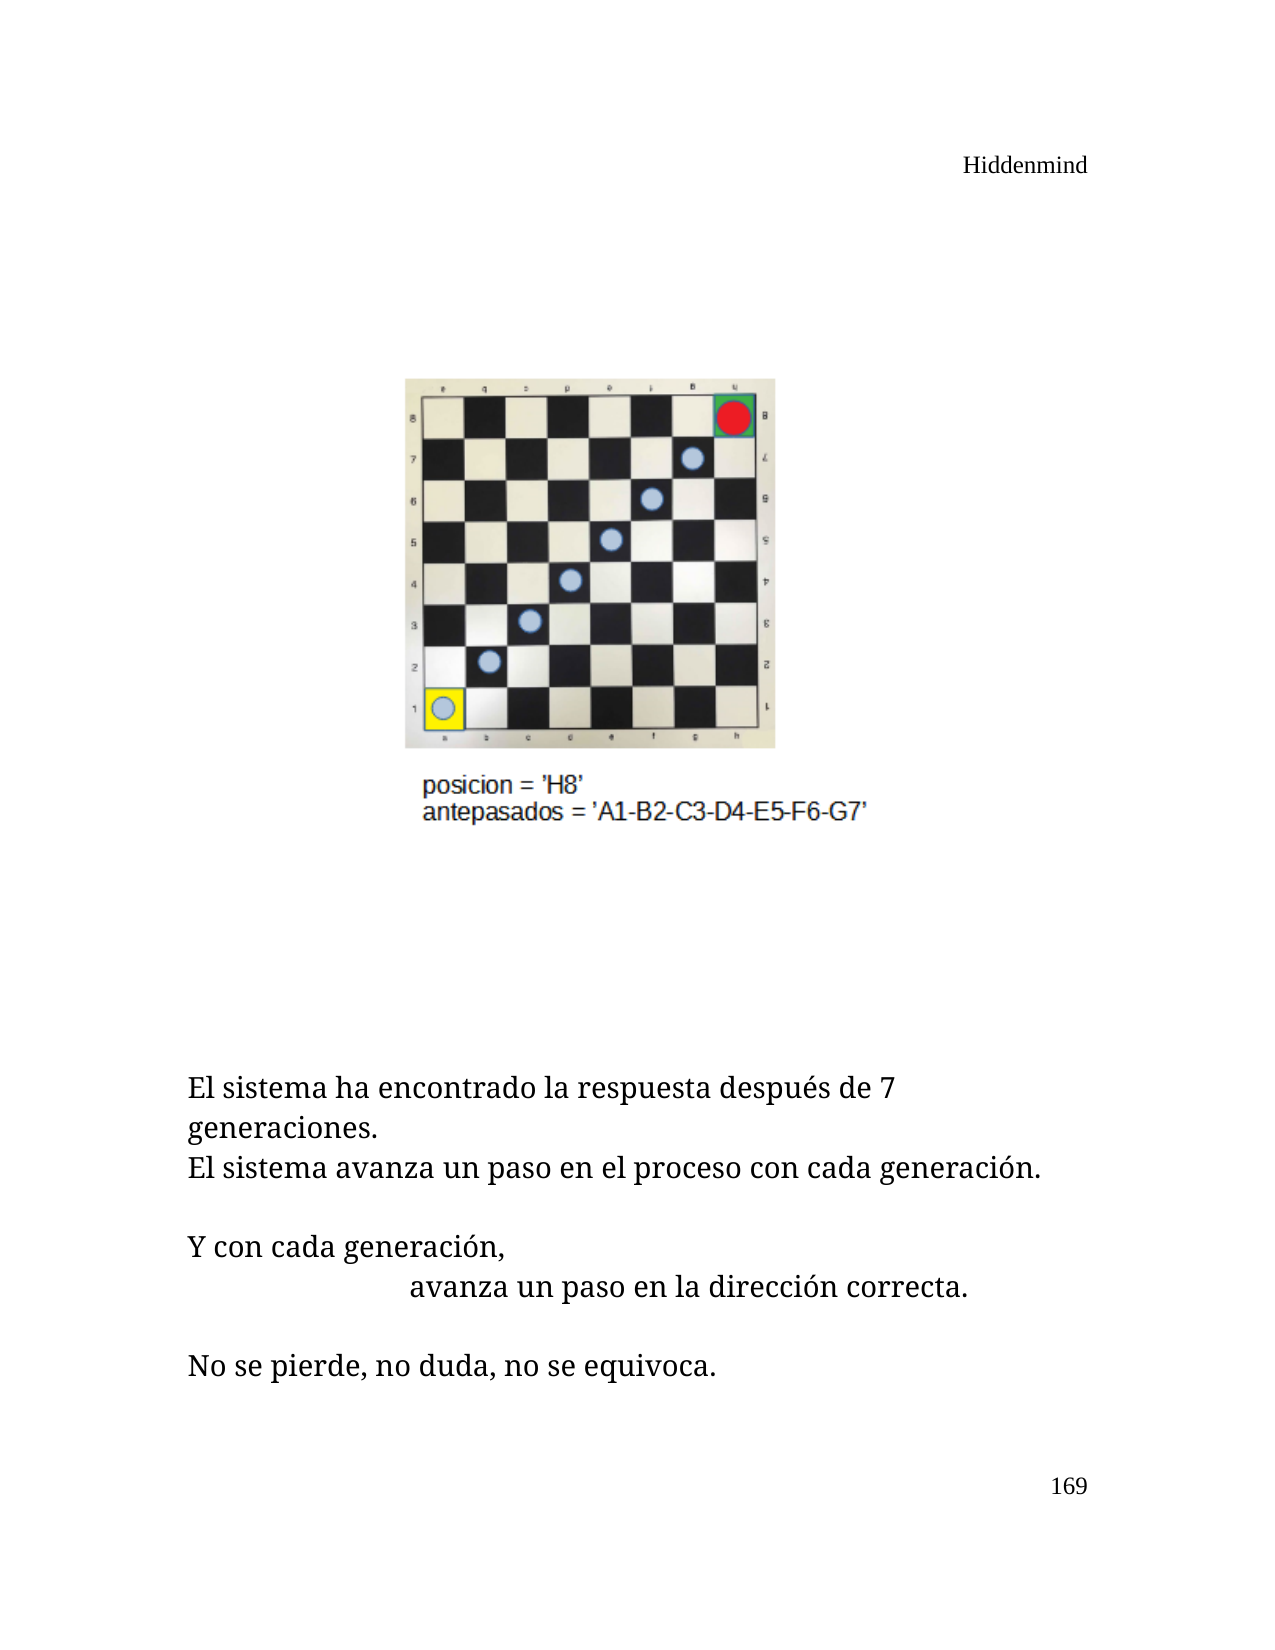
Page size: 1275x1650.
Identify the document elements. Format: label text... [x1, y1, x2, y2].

picture [396, 368, 879, 830]
text El sistema avanza un paso en el proceso con cada generación. [187, 1147, 1087, 1187]
text Y con cada generación, [187, 1227, 1087, 1266]
text El sistema ha encontrado la respuesta después de 7 generaciones. [187, 1068, 1087, 1147]
text No se pierde, no duda, no se equivoca. [187, 1346, 1087, 1385]
text avanza un paso en la dirección correcta. [187, 1266, 1087, 1306]
